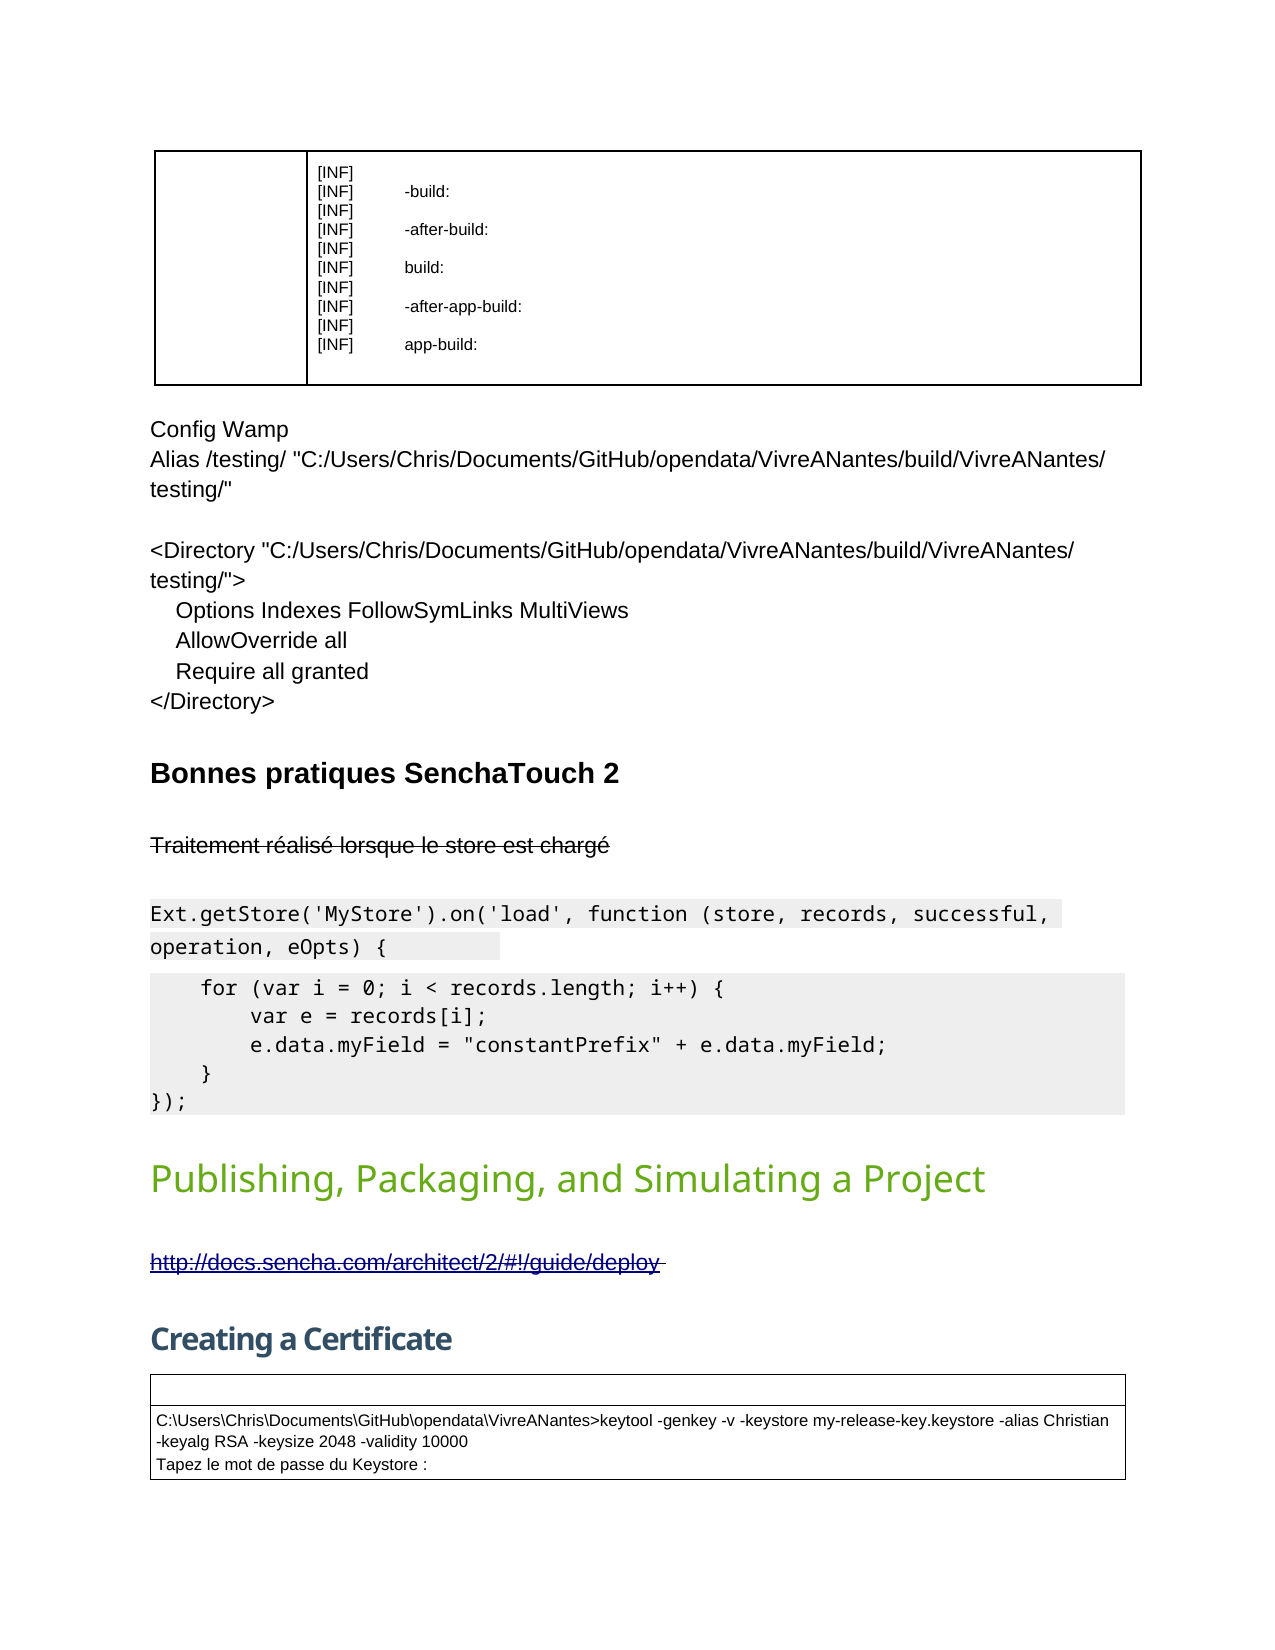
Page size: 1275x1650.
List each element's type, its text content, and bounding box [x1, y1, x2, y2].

text Ext.getStore('MyStore').on('load', function (store, records, successful, operation, eOpts) { [150, 899, 1125, 960]
table_header [156, 152, 306, 384]
text for (var i = 0; i < records.length; i++) { [150, 973, 1125, 1001]
text Config Wamp [150, 416, 1125, 442]
subtitle Creating a Certificate [150, 1316, 1125, 1359]
table_header [INF] [INF] -build: [INF] [INF] -after-build: [INF] [INF] build: [INF] [INF] -after-app-build: [INF] [INF] app-build: [308, 152, 1140, 384]
text Require all granted [150, 658, 1125, 684]
text Traitement réalisé lorsque le store est chargé [150, 832, 1125, 858]
text var e = records[i]; [150, 1001, 1125, 1030]
text </Directory> [150, 688, 1125, 714]
text Alias /testing/ "C:/Users/Chris/Documents/GitHub/opendata/VivreANantes/build/VivreANantes/testing/" [150, 446, 1125, 503]
table_header [151, 1375, 1125, 1404]
text } [150, 1058, 1125, 1087]
subtitle Bonnes pratiques SenchaTouch 2 [150, 756, 1125, 789]
text Options Indexes FollowSymLinks MultiViews [150, 597, 1125, 624]
table_cell C:\Users\Chris\Documents\GitHub\opendata\VivreANantes>keytool -genkey -v -keystore my-release-key.keystore -alias Christian -keyalg RSA -keysize 2048 -validity 10000 Tapez le mot de passe du Keystore : [151, 1406, 1125, 1479]
text }); [150, 1087, 1125, 1115]
text <Directory "C:/Users/Chris/Documents/GitHub/opendata/VivreANantes/build/VivreANantes/testing/"> [150, 537, 1125, 593]
subtitle Publishing, Packaging, and Simulating a Project [150, 1153, 1125, 1204]
text AllowOverride all [150, 627, 1125, 654]
text e.data.myField = "constantPrefix" + e.data.myField; [150, 1030, 1125, 1058]
text http://docs.sencha.com/architect/2/#!/guide/deploy [150, 1249, 1125, 1275]
